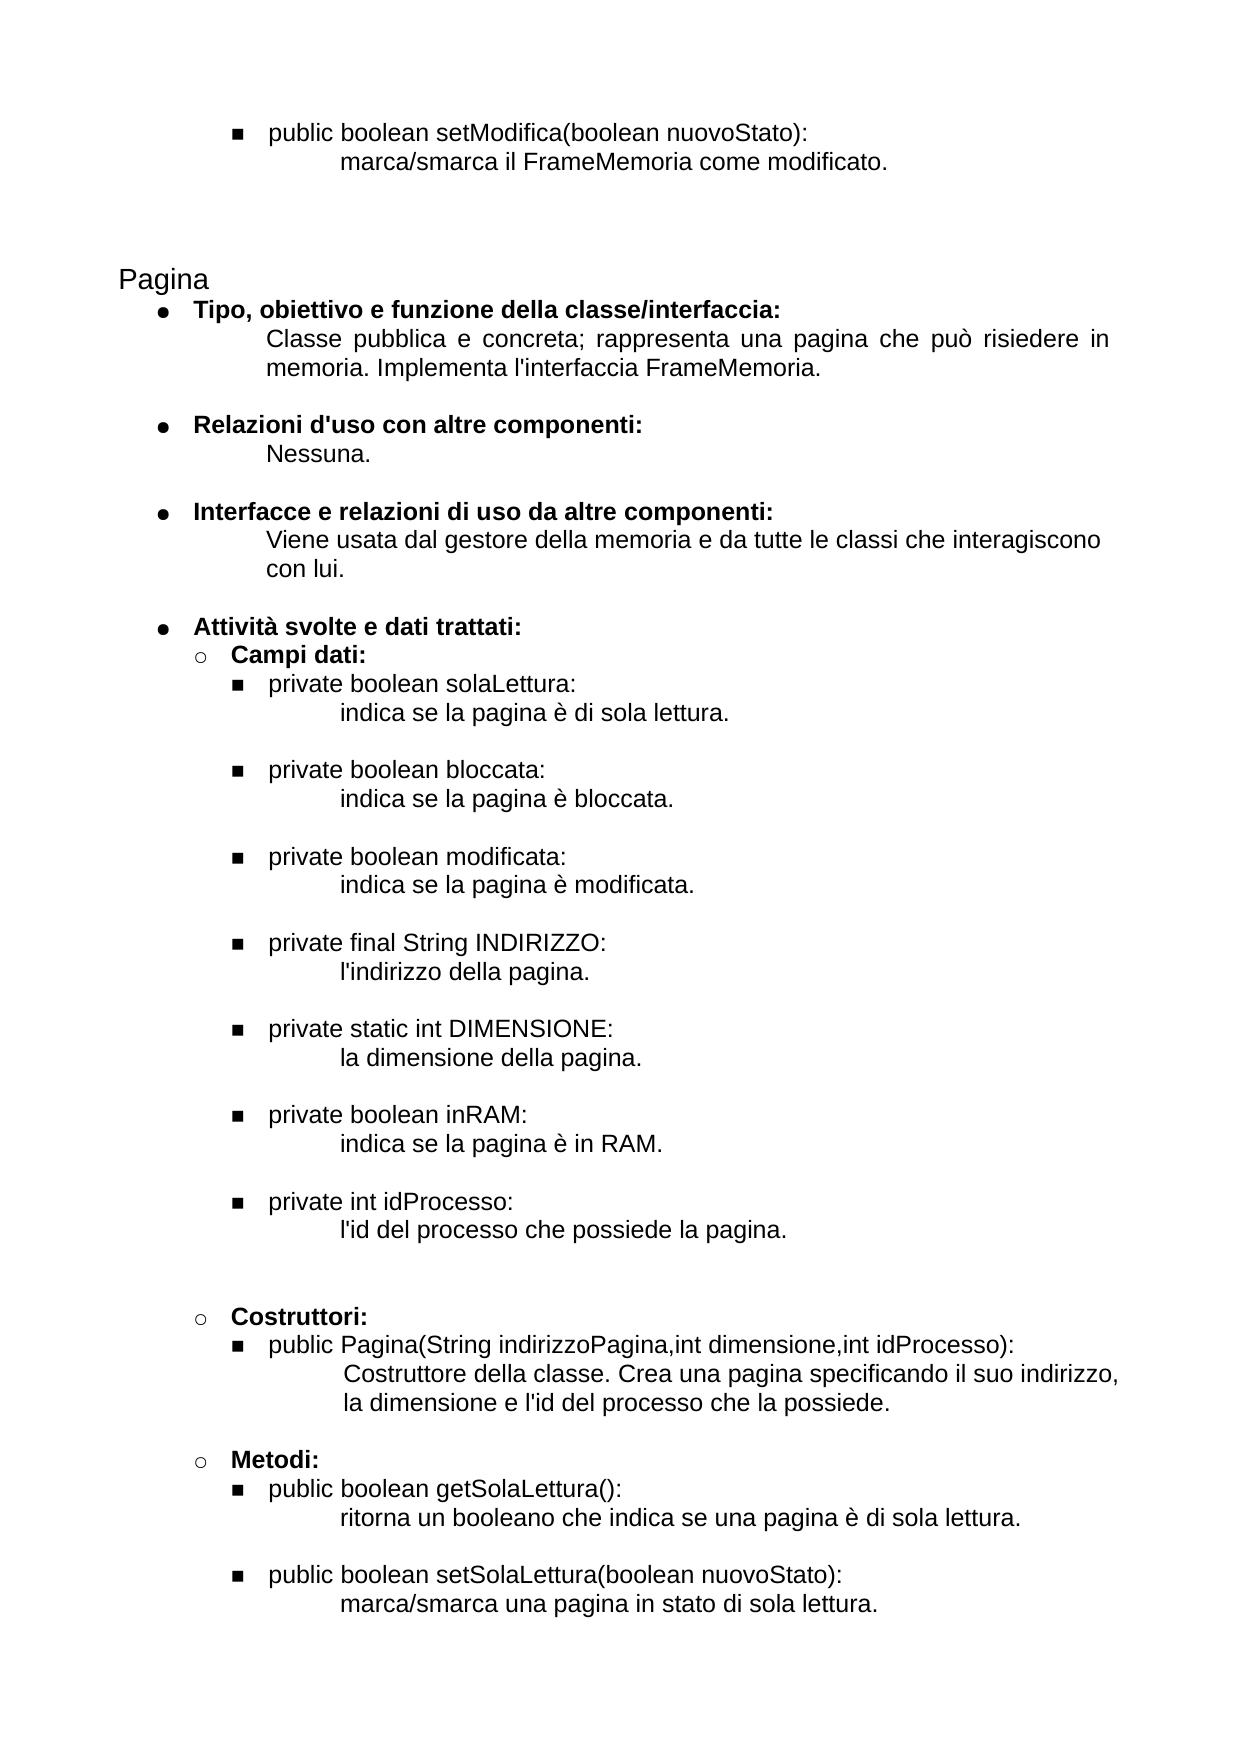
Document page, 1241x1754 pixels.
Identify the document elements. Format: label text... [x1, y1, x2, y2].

list private static int DIMENSIONE: [231, 1014, 1122, 1043]
text ritorna un booleano che indica se una pagina è di sola lettura. [118, 1503, 1122, 1532]
list public boolean getSolaLettura(): [231, 1474, 1122, 1503]
list private boolean solaLettura: [231, 669, 1122, 698]
text marca/smarca una pagina in stato di sola lettura. [118, 1589, 1122, 1618]
list Tipo, obiettivo e funzione della classe/interfaccia: [156, 295, 1122, 324]
text indica se la pagina è modificata. [118, 870, 1122, 899]
list Relazioni d'uso con altre componenti: [156, 410, 1122, 439]
text indica se la pagina è di sola lettura. [118, 698, 1122, 727]
list Nessuna. [156, 439, 1122, 468]
list public Pagina(String indirizzoPagina,int dimensione,int idProcesso): [231, 1330, 1122, 1359]
text indica se la pagina è in RAM. [118, 1129, 1122, 1158]
text la dimensione della pagina. [118, 1043, 1122, 1072]
text Pagina [118, 262, 1122, 295]
list private boolean modificata: [231, 842, 1122, 870]
list private boolean bloccata: [231, 755, 1122, 784]
list private int idProcesso: [231, 1187, 1122, 1215]
list Campi dati: [193, 640, 1122, 669]
list Metodi: [193, 1445, 1122, 1474]
text l'indirizzo della pagina. [118, 957, 1122, 985]
list Viene usata dal gestore della memoria e da tutte le classi che interagiscono con lui. [156, 525, 1122, 583]
list private boolean inRAM: [231, 1100, 1122, 1129]
list Costruttore della classe. Crea una pagina specificando il suo indirizzo, la dimensione e l'id del processo che la possiede. [306, 1359, 1122, 1417]
list Costruttori: [193, 1302, 1122, 1330]
text l'id del processo che possiede la pagina. [118, 1215, 1122, 1244]
text indica se la pagina è bloccata. [118, 784, 1122, 813]
list Interfacce e relazioni di uso da altre componenti: [156, 497, 1122, 525]
list Classe pubblica e concreta; rappresenta una pagina che può risiedere in memoria. Implementa l'interfaccia FrameMemoria. [156, 324, 1122, 382]
list public boolean setSolaLettura(boolean nuovoStato): [231, 1560, 1122, 1589]
list Attività svolte e dati trattati: [156, 612, 1122, 640]
list public boolean setModifica(boolean nuovoStato): [231, 118, 1122, 147]
text marca/smarca il FrameMemoria come modificato. [118, 147, 1122, 176]
list private final String INDIRIZZO: [231, 928, 1122, 957]
